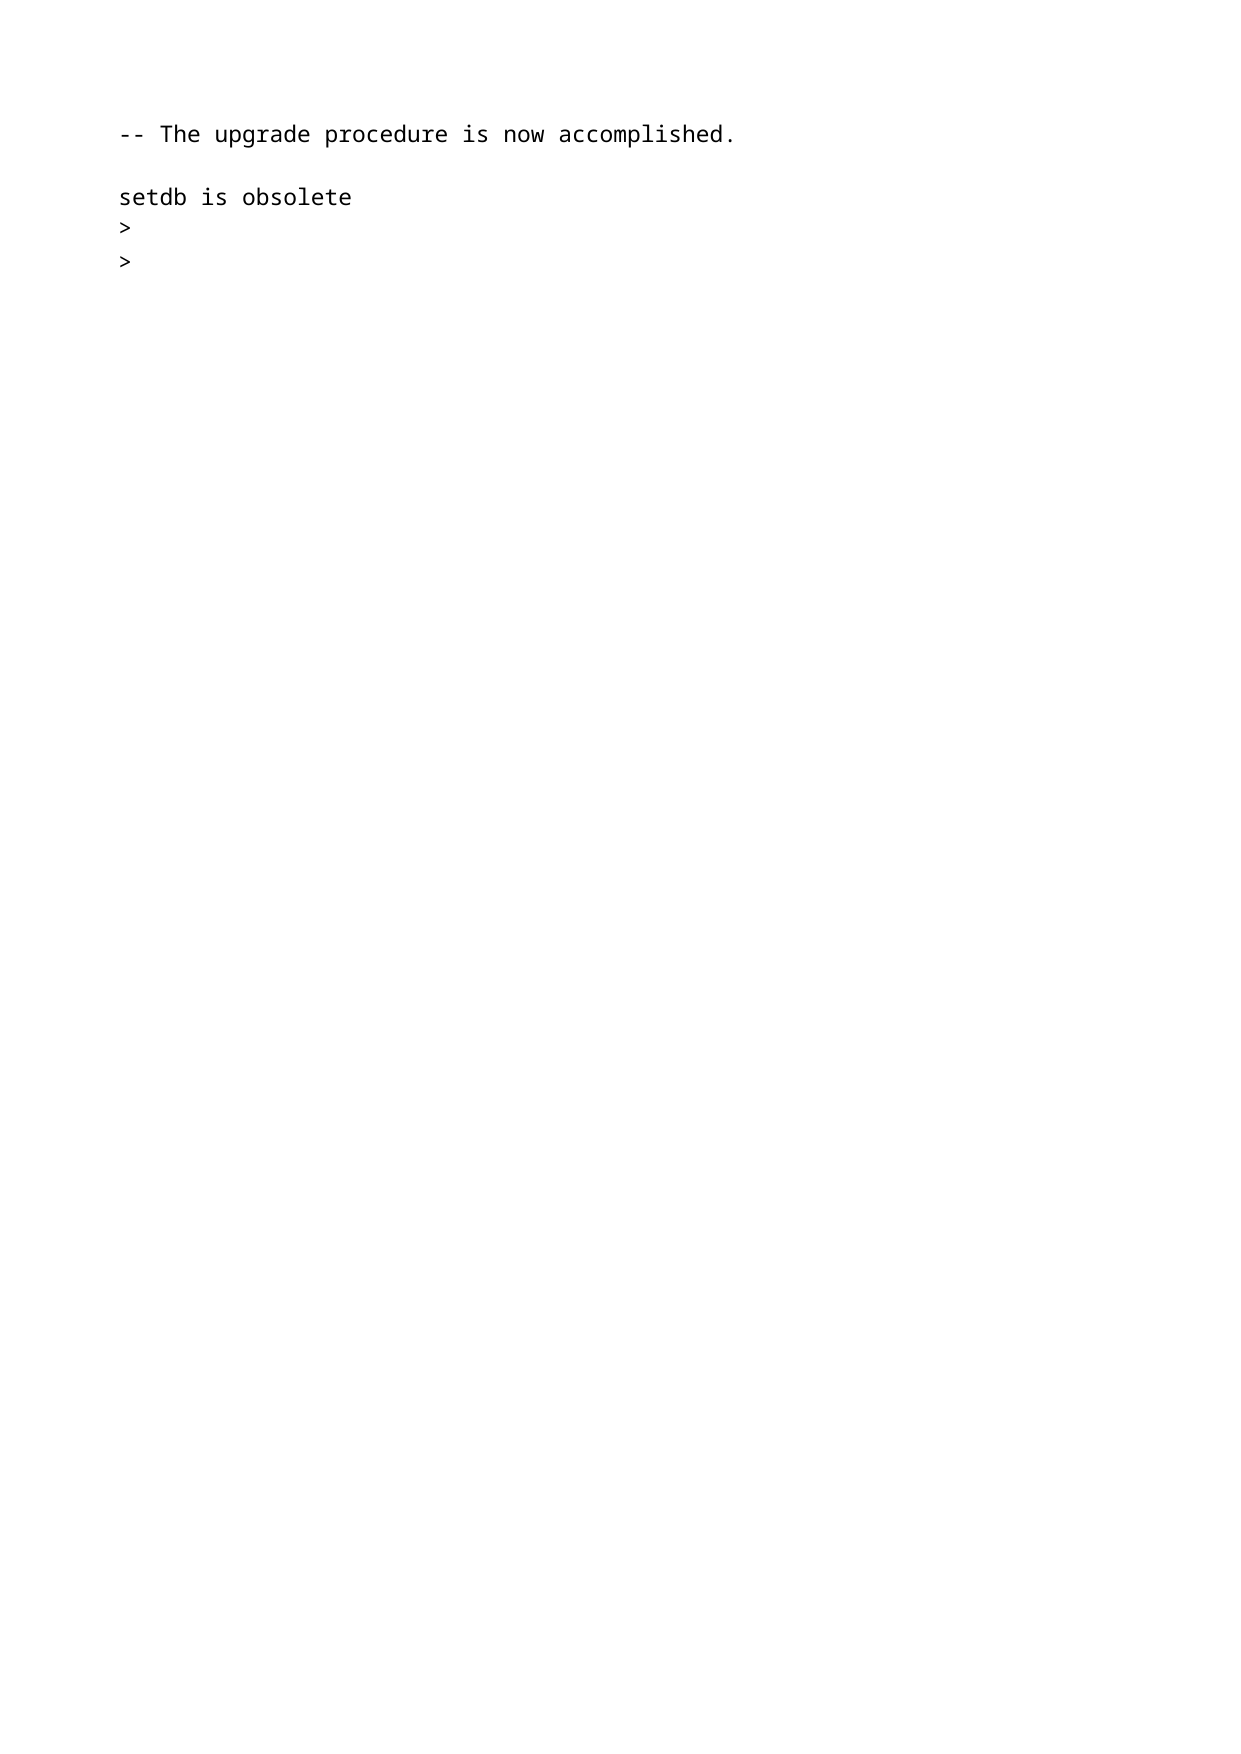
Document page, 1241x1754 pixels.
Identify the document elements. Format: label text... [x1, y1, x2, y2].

text setdb is obsolete [118, 181, 1122, 212]
text -- The upgrade procedure is now accomplished. [118, 118, 1122, 149]
text > [118, 212, 1122, 243]
text > [118, 243, 1122, 277]
